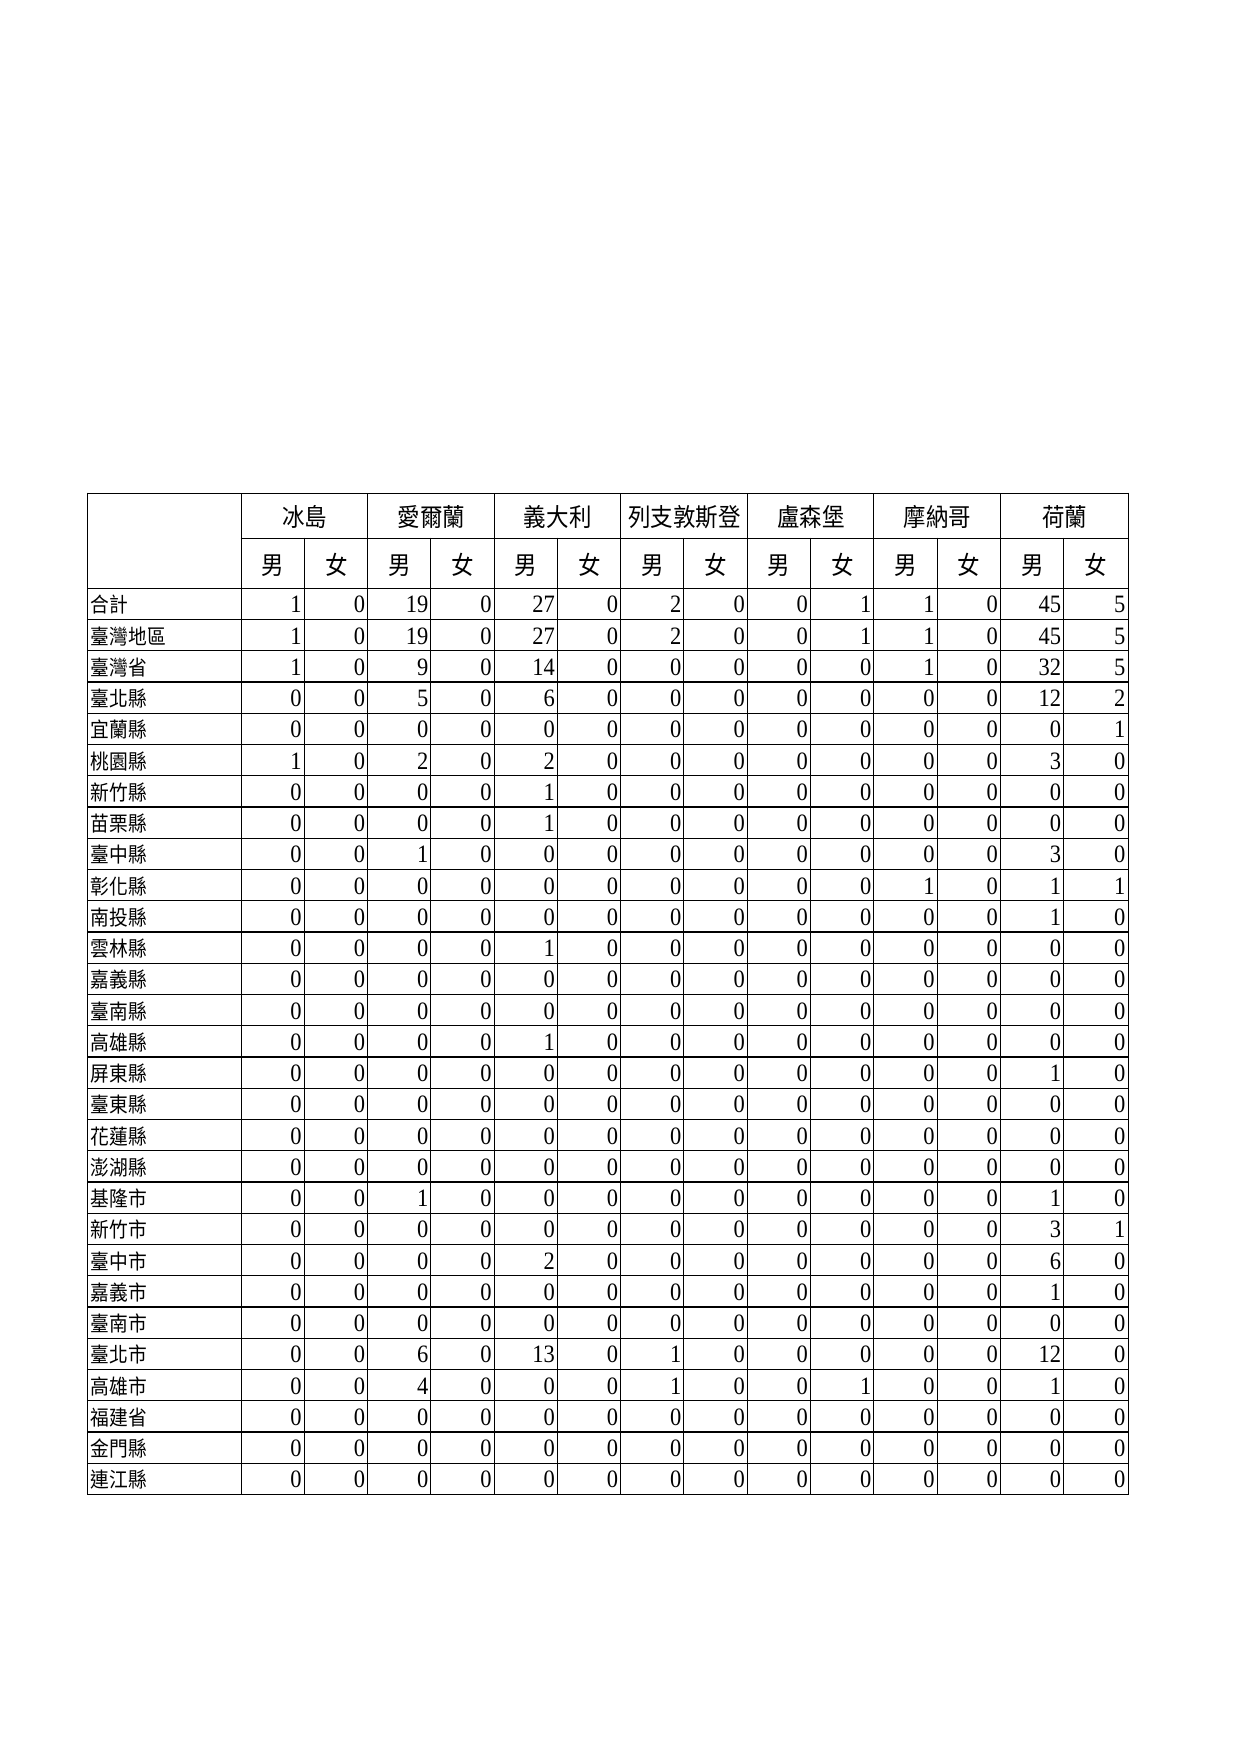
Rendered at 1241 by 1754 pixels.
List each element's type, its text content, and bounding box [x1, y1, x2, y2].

table_cell 0 [242, 1308, 304, 1338]
table_cell 0 [811, 1245, 873, 1275]
table_cell 0 [558, 1058, 620, 1088]
table_cell 0 [748, 683, 810, 713]
table_cell 基隆市 [88, 1183, 241, 1213]
table_cell 0 [748, 1089, 810, 1119]
table_cell 0 [1001, 1151, 1063, 1181]
table_cell 0 [558, 1120, 620, 1150]
table_cell 0 [431, 933, 494, 963]
table_cell 0 [811, 1214, 873, 1244]
table_cell 0 [242, 1026, 304, 1056]
table_cell 0 [431, 620, 494, 650]
table_cell 0 [748, 1308, 810, 1338]
table_cell 0 [938, 1433, 1000, 1463]
table_cell 0 [748, 714, 810, 744]
table_cell 0 [1064, 1245, 1128, 1275]
table_cell 0 [684, 839, 747, 869]
table_cell 0 [684, 620, 747, 650]
table_cell 0 [305, 714, 367, 744]
table_cell 4 [368, 1370, 430, 1400]
table_cell 0 [1001, 995, 1063, 1025]
table_cell 0 [811, 1308, 873, 1338]
table_cell 0 [684, 870, 747, 900]
table_cell 1 [495, 933, 557, 963]
table_cell 0 [1064, 901, 1128, 931]
table_cell 0 [748, 1120, 810, 1150]
table_cell 1 [621, 1339, 683, 1369]
table_cell 0 [874, 964, 937, 994]
table_cell 0 [621, 901, 683, 931]
table_cell 0 [874, 1433, 937, 1463]
table_cell 0 [431, 964, 494, 994]
table_cell 0 [621, 1026, 683, 1056]
table_cell 男 [1001, 539, 1063, 588]
table_cell 6 [1001, 1245, 1063, 1275]
table_cell 0 [621, 1058, 683, 1088]
table_cell 0 [558, 1401, 620, 1431]
table_cell 臺東縣 [88, 1089, 241, 1119]
table_cell 0 [1064, 1464, 1128, 1494]
table_cell 0 [431, 1276, 494, 1306]
table_cell 5 [1064, 651, 1128, 681]
table_cell 0 [1001, 1026, 1063, 1056]
table_cell 0 [811, 839, 873, 869]
table_cell 0 [558, 620, 620, 650]
table_cell 0 [748, 870, 810, 900]
table_cell 0 [684, 808, 747, 838]
table_header [88, 494, 241, 588]
table_cell 3 [1001, 745, 1063, 775]
table_header 愛爾蘭 [368, 494, 494, 538]
table_cell 0 [1001, 776, 1063, 806]
table_cell 0 [621, 714, 683, 744]
table_cell 0 [621, 776, 683, 806]
table_cell 0 [1001, 933, 1063, 963]
table_cell 0 [874, 1120, 937, 1150]
table_cell 1 [811, 1370, 873, 1400]
table_cell 臺灣省 [88, 651, 241, 681]
table_cell 0 [938, 1276, 1000, 1306]
table_cell 臺中縣 [88, 839, 241, 869]
table_cell 0 [242, 1058, 304, 1088]
table_cell 0 [305, 1120, 367, 1150]
table_cell 0 [242, 933, 304, 963]
table_cell 0 [558, 1214, 620, 1244]
table_cell 0 [684, 1401, 747, 1431]
table_cell 0 [1001, 1308, 1063, 1338]
table_cell 32 [1001, 651, 1063, 681]
table_cell 0 [558, 1151, 620, 1181]
table_cell 0 [874, 808, 937, 838]
table_cell 0 [874, 1089, 937, 1119]
table_cell 臺南縣 [88, 995, 241, 1025]
table_cell 0 [748, 808, 810, 838]
table_cell 男 [368, 539, 430, 588]
table_cell 0 [495, 1151, 557, 1181]
table_cell 0 [431, 1183, 494, 1213]
table_cell 0 [684, 1276, 747, 1306]
table_cell 0 [431, 1026, 494, 1056]
table_cell 0 [305, 683, 367, 713]
table_cell 0 [1064, 1276, 1128, 1306]
table_cell 0 [368, 933, 430, 963]
table_cell 0 [495, 995, 557, 1025]
table_cell 連江縣 [88, 1464, 241, 1494]
table_cell 女 [938, 539, 1000, 588]
table_cell 澎湖縣 [88, 1151, 241, 1181]
table_cell 45 [1001, 620, 1063, 650]
table_cell 0 [684, 651, 747, 681]
table_cell 1 [1001, 901, 1063, 931]
table_header 列支敦斯登 [621, 494, 747, 538]
table_cell 0 [874, 1464, 937, 1494]
table_cell 0 [621, 1433, 683, 1463]
table_header 冰島 [242, 494, 367, 538]
table_cell 0 [874, 1308, 937, 1338]
table_cell 0 [558, 839, 620, 869]
table_cell 0 [558, 651, 620, 681]
table_cell 0 [305, 776, 367, 806]
table_cell 0 [558, 1183, 620, 1213]
table_cell 臺灣地區 [88, 620, 241, 650]
table_cell 0 [431, 1433, 494, 1463]
table_header 荷蘭 [1001, 494, 1128, 538]
table_cell 0 [621, 1214, 683, 1244]
table_cell 南投縣 [88, 901, 241, 931]
table_cell 0 [1001, 1089, 1063, 1119]
table_cell 臺中市 [88, 1245, 241, 1275]
table_cell 9 [368, 651, 430, 681]
table_cell 0 [495, 1464, 557, 1494]
table_cell 1 [368, 1183, 430, 1213]
table_cell 3 [1001, 1214, 1063, 1244]
table_cell 5 [1064, 620, 1128, 650]
table_cell 0 [431, 870, 494, 900]
table_cell 0 [242, 901, 304, 931]
table_cell 嘉義市 [88, 1276, 241, 1306]
table_cell 0 [621, 1120, 683, 1150]
table_cell 0 [558, 1464, 620, 1494]
table_cell 男 [621, 539, 683, 588]
table_cell 臺南市 [88, 1308, 241, 1338]
table_cell 0 [938, 683, 1000, 713]
table_cell 0 [621, 933, 683, 963]
table_cell 0 [621, 1151, 683, 1181]
table_cell 0 [811, 1276, 873, 1306]
table_cell 0 [242, 870, 304, 900]
table_cell 0 [431, 1151, 494, 1181]
table_cell 0 [431, 1464, 494, 1494]
table_cell 臺北市 [88, 1339, 241, 1369]
table_cell 0 [368, 1151, 430, 1181]
table_cell 女 [558, 539, 620, 588]
table_cell 0 [811, 1026, 873, 1056]
table_cell 0 [495, 1308, 557, 1338]
table_cell 0 [431, 714, 494, 744]
table_cell 0 [811, 651, 873, 681]
table_cell 0 [305, 651, 367, 681]
table_cell 0 [748, 1058, 810, 1088]
table_cell 0 [748, 589, 810, 619]
table_cell 0 [874, 1214, 937, 1244]
table_cell 0 [938, 1089, 1000, 1119]
table_cell 0 [811, 776, 873, 806]
table_cell 女 [431, 539, 494, 588]
table_cell 0 [1064, 808, 1128, 838]
table_cell 1 [1001, 1183, 1063, 1213]
table_cell 0 [684, 714, 747, 744]
table_cell 0 [684, 1433, 747, 1463]
table_cell 0 [431, 1214, 494, 1244]
table_cell 0 [938, 1245, 1000, 1275]
table_cell 0 [621, 1183, 683, 1213]
table_cell 0 [938, 964, 1000, 994]
table_cell 0 [368, 1214, 430, 1244]
table_cell 0 [431, 589, 494, 619]
table_cell 0 [305, 1339, 367, 1369]
table_cell 0 [621, 995, 683, 1025]
table_cell 0 [811, 964, 873, 994]
table_cell 0 [811, 995, 873, 1025]
table_cell 0 [1064, 1433, 1128, 1463]
table_cell 1 [495, 776, 557, 806]
table_cell 0 [874, 776, 937, 806]
table_cell 0 [242, 964, 304, 994]
table_cell 男 [748, 539, 810, 588]
table_cell 0 [811, 1120, 873, 1150]
table_cell 0 [621, 683, 683, 713]
table_cell 0 [811, 1339, 873, 1369]
table_cell 0 [495, 964, 557, 994]
table_cell 0 [748, 1464, 810, 1494]
table_cell 0 [368, 870, 430, 900]
table_cell 0 [558, 1339, 620, 1369]
table_cell 0 [748, 1151, 810, 1181]
table_cell 0 [1064, 1089, 1128, 1119]
table_cell 19 [368, 620, 430, 650]
table_cell 0 [305, 1370, 367, 1400]
table_cell 0 [684, 1151, 747, 1181]
table_cell 0 [305, 620, 367, 650]
table_cell 2 [368, 745, 430, 775]
table_cell 0 [938, 933, 1000, 963]
table_cell 0 [1064, 964, 1128, 994]
table_cell 屏東縣 [88, 1058, 241, 1088]
table_cell 0 [368, 714, 430, 744]
table_cell 2 [495, 745, 557, 775]
table_cell 0 [874, 1026, 937, 1056]
table_cell 0 [938, 620, 1000, 650]
table_cell 0 [431, 839, 494, 869]
table_cell 0 [305, 1183, 367, 1213]
table_cell 0 [558, 808, 620, 838]
table_cell 5 [1064, 589, 1128, 619]
table_cell 0 [242, 1245, 304, 1275]
table_cell 0 [684, 1339, 747, 1369]
table_cell 0 [874, 1370, 937, 1400]
table_cell 1 [874, 651, 937, 681]
table_cell 0 [811, 1433, 873, 1463]
table_cell 0 [748, 995, 810, 1025]
table_cell 0 [621, 839, 683, 869]
table_cell 0 [938, 1214, 1000, 1244]
table_cell 1 [1001, 1370, 1063, 1400]
table_cell 彰化縣 [88, 870, 241, 900]
table_cell 0 [242, 839, 304, 869]
table_cell 0 [242, 714, 304, 744]
table_cell 1 [495, 808, 557, 838]
table_cell 0 [684, 589, 747, 619]
table_cell 男 [495, 539, 557, 588]
table_cell 0 [938, 1183, 1000, 1213]
table_cell 0 [874, 839, 937, 869]
table_cell 1 [1064, 870, 1128, 900]
table_cell 0 [368, 776, 430, 806]
table_cell 0 [495, 1183, 557, 1213]
table_cell 0 [1064, 776, 1128, 806]
table_cell 0 [621, 1464, 683, 1494]
table_cell 0 [1064, 1370, 1128, 1400]
table_cell 0 [938, 714, 1000, 744]
table_cell 0 [431, 745, 494, 775]
table_cell 0 [874, 1401, 937, 1431]
table_cell 0 [242, 1214, 304, 1244]
table_cell 0 [495, 714, 557, 744]
table_cell 0 [431, 1120, 494, 1150]
table_cell 0 [431, 776, 494, 806]
table_cell 0 [495, 1058, 557, 1088]
table_cell 0 [558, 1026, 620, 1056]
table_cell 1 [621, 1370, 683, 1400]
table_cell 0 [558, 589, 620, 619]
table_cell 0 [938, 651, 1000, 681]
table_cell 0 [684, 1058, 747, 1088]
table_cell 0 [305, 995, 367, 1025]
table_cell 0 [874, 1245, 937, 1275]
table_cell 0 [684, 1183, 747, 1213]
table_cell 0 [242, 808, 304, 838]
table_cell 0 [305, 808, 367, 838]
table_cell 0 [811, 714, 873, 744]
table_cell 1 [242, 745, 304, 775]
table_cell 0 [748, 1433, 810, 1463]
table_cell 0 [811, 1151, 873, 1181]
table_cell 0 [495, 839, 557, 869]
table_cell 0 [938, 776, 1000, 806]
table_header 盧森堡 [748, 494, 873, 538]
table_cell 0 [305, 870, 367, 900]
table_cell 1 [1064, 714, 1128, 744]
table_cell 2 [621, 589, 683, 619]
table_cell 0 [368, 808, 430, 838]
table_cell 0 [431, 901, 494, 931]
table_cell 0 [242, 995, 304, 1025]
table_cell 0 [938, 1370, 1000, 1400]
table_cell 0 [305, 745, 367, 775]
table_cell 0 [431, 1370, 494, 1400]
table_cell 0 [558, 901, 620, 931]
table_cell 0 [431, 1245, 494, 1275]
table_cell 男 [874, 539, 937, 588]
table_cell 0 [242, 1120, 304, 1150]
table_cell 6 [495, 683, 557, 713]
table_cell 0 [558, 870, 620, 900]
table_cell 0 [305, 964, 367, 994]
table_cell 0 [1064, 1120, 1128, 1150]
table_cell 0 [811, 901, 873, 931]
table_cell 0 [621, 1089, 683, 1119]
table_cell 0 [558, 714, 620, 744]
table_cell 0 [938, 1339, 1000, 1369]
table_cell 0 [305, 933, 367, 963]
table_cell 0 [495, 870, 557, 900]
table_cell 0 [305, 1276, 367, 1306]
table_cell 0 [1001, 1433, 1063, 1463]
table_cell 0 [242, 1089, 304, 1119]
table_cell 0 [368, 901, 430, 931]
table_cell 1 [242, 589, 304, 619]
table_cell 0 [368, 1401, 430, 1431]
table_cell 0 [874, 901, 937, 931]
table_cell 0 [621, 1245, 683, 1275]
table_cell 0 [684, 1370, 747, 1400]
table_cell 0 [684, 776, 747, 806]
table_cell 1 [242, 620, 304, 650]
table_cell 0 [811, 933, 873, 963]
table_cell 0 [495, 1433, 557, 1463]
table_cell 0 [558, 995, 620, 1025]
table_cell 0 [558, 933, 620, 963]
table_cell 0 [431, 1401, 494, 1431]
table_cell 0 [811, 1183, 873, 1213]
table_cell 0 [242, 1370, 304, 1400]
table_cell 男 [242, 539, 304, 588]
table_cell 桃園縣 [88, 745, 241, 775]
table_cell 14 [495, 651, 557, 681]
table_cell 0 [431, 1339, 494, 1369]
table_cell 宜蘭縣 [88, 714, 241, 744]
table_cell 0 [748, 964, 810, 994]
table_cell 0 [748, 933, 810, 963]
table_cell 0 [684, 1245, 747, 1275]
table_cell 0 [431, 995, 494, 1025]
table_cell 0 [621, 1401, 683, 1431]
table_cell 0 [1001, 964, 1063, 994]
table_cell 0 [684, 683, 747, 713]
table_cell 2 [1064, 683, 1128, 713]
table_cell 0 [938, 745, 1000, 775]
table_cell 0 [1064, 1058, 1128, 1088]
table_cell 0 [305, 901, 367, 931]
table_cell 1 [1001, 1058, 1063, 1088]
table_cell 0 [874, 683, 937, 713]
table_cell 27 [495, 589, 557, 619]
table_cell 0 [242, 776, 304, 806]
table_cell 0 [748, 1339, 810, 1369]
table_cell 13 [495, 1339, 557, 1369]
table_cell 0 [748, 1245, 810, 1275]
table_cell 0 [1064, 1151, 1128, 1181]
table_cell 1 [811, 589, 873, 619]
table_cell 0 [938, 901, 1000, 931]
table_cell 0 [748, 1183, 810, 1213]
table_cell 0 [495, 1401, 557, 1431]
table_cell 1 [1001, 1276, 1063, 1306]
table_cell 6 [368, 1339, 430, 1369]
table_cell 女 [684, 539, 747, 588]
table_cell 高雄市 [88, 1370, 241, 1400]
table_cell 0 [684, 1214, 747, 1244]
table_cell 0 [305, 839, 367, 869]
table_cell 0 [811, 808, 873, 838]
table_cell 1 [874, 870, 937, 900]
table_cell 新竹市 [88, 1214, 241, 1244]
table_cell 苗栗縣 [88, 808, 241, 838]
table_cell 0 [1001, 1120, 1063, 1150]
table_cell 19 [368, 589, 430, 619]
table_cell 0 [305, 1308, 367, 1338]
table_cell 0 [495, 1120, 557, 1150]
table_cell 0 [938, 870, 1000, 900]
table_cell 0 [938, 1026, 1000, 1056]
table_header 摩納哥 [874, 494, 1000, 538]
table_cell 0 [558, 776, 620, 806]
table_cell 0 [431, 1058, 494, 1088]
table_cell 0 [621, 964, 683, 994]
table_cell 0 [1064, 1308, 1128, 1338]
table_cell 27 [495, 620, 557, 650]
table_cell 0 [748, 839, 810, 869]
table_cell 金門縣 [88, 1433, 241, 1463]
table_cell 0 [305, 1151, 367, 1181]
table_cell 1 [1064, 1214, 1128, 1244]
table_cell 0 [242, 683, 304, 713]
table_cell 0 [305, 1026, 367, 1056]
table_cell 0 [368, 1026, 430, 1056]
table_header 義大利 [495, 494, 620, 538]
table_cell 0 [495, 1089, 557, 1119]
table_cell 0 [368, 995, 430, 1025]
table_cell 0 [495, 901, 557, 931]
table_cell 0 [1064, 1339, 1128, 1369]
table_cell 0 [938, 1151, 1000, 1181]
table_cell 0 [368, 1308, 430, 1338]
table_cell 女 [1064, 539, 1128, 588]
table_cell 0 [495, 1214, 557, 1244]
table_cell 0 [621, 651, 683, 681]
table_cell 0 [242, 1183, 304, 1213]
table_cell 12 [1001, 1339, 1063, 1369]
table_cell 0 [938, 808, 1000, 838]
table_cell 0 [874, 714, 937, 744]
table_cell 0 [1001, 1401, 1063, 1431]
table_cell 0 [748, 776, 810, 806]
table_cell 0 [558, 1370, 620, 1400]
table_cell 0 [748, 620, 810, 650]
table_cell 0 [874, 1058, 937, 1088]
table_cell 0 [1064, 745, 1128, 775]
table_cell 12 [1001, 683, 1063, 713]
table_cell 0 [684, 933, 747, 963]
table_cell 0 [1064, 839, 1128, 869]
table_cell 0 [748, 651, 810, 681]
table_cell 0 [874, 1183, 937, 1213]
table_cell 5 [368, 683, 430, 713]
table_cell 2 [495, 1245, 557, 1275]
table_cell 1 [368, 839, 430, 869]
table_cell 0 [811, 1089, 873, 1119]
table_cell 0 [431, 1089, 494, 1119]
table_cell 0 [811, 1464, 873, 1494]
table_cell 0 [874, 933, 937, 963]
table_cell 0 [938, 1308, 1000, 1338]
table_cell 0 [684, 901, 747, 931]
table_cell 花蓮縣 [88, 1120, 241, 1150]
table_cell 0 [495, 1370, 557, 1400]
table_cell 0 [1064, 1401, 1128, 1431]
table_cell 0 [1064, 995, 1128, 1025]
table_cell 0 [558, 1276, 620, 1306]
table_cell 0 [305, 1401, 367, 1431]
table_cell 0 [368, 1464, 430, 1494]
table_cell 0 [242, 1339, 304, 1369]
table_cell 0 [621, 1276, 683, 1306]
table_cell 0 [874, 1339, 937, 1369]
table_cell 0 [242, 1433, 304, 1463]
table_cell 0 [368, 1058, 430, 1088]
table_cell 0 [558, 1433, 620, 1463]
table_cell 0 [874, 995, 937, 1025]
table_cell 0 [558, 1089, 620, 1119]
table_cell 0 [621, 745, 683, 775]
table_cell 0 [305, 1433, 367, 1463]
table_cell 0 [368, 1120, 430, 1150]
table_cell 0 [621, 1308, 683, 1338]
table_cell 0 [1064, 1183, 1128, 1213]
table_cell 嘉義縣 [88, 964, 241, 994]
table_cell 0 [874, 1276, 937, 1306]
table_cell 0 [242, 1276, 304, 1306]
table_cell 0 [938, 1401, 1000, 1431]
table_cell 0 [368, 1245, 430, 1275]
table_cell 0 [1001, 714, 1063, 744]
table_cell 1 [242, 651, 304, 681]
table_cell 0 [684, 1089, 747, 1119]
table_cell 0 [368, 964, 430, 994]
table_cell 0 [938, 839, 1000, 869]
table_cell 0 [938, 1120, 1000, 1150]
table_cell 0 [242, 1401, 304, 1431]
table_cell 高雄縣 [88, 1026, 241, 1056]
table_cell 0 [811, 1058, 873, 1088]
table_cell 0 [938, 1464, 1000, 1494]
table_cell 0 [242, 1151, 304, 1181]
table_cell 0 [684, 964, 747, 994]
table_cell 0 [874, 1151, 937, 1181]
table_cell 0 [684, 995, 747, 1025]
table_cell 0 [811, 683, 873, 713]
table_cell 0 [368, 1433, 430, 1463]
table_cell 0 [748, 1026, 810, 1056]
table_cell 0 [305, 1245, 367, 1275]
table_cell 1 [874, 589, 937, 619]
table_cell 0 [431, 808, 494, 838]
table_cell 女 [305, 539, 367, 588]
table_cell 0 [558, 964, 620, 994]
table_cell 0 [748, 901, 810, 931]
table_cell 1 [811, 620, 873, 650]
table_cell 0 [305, 1214, 367, 1244]
table_cell 0 [811, 1401, 873, 1431]
table_cell 合計 [88, 589, 241, 619]
table_cell 0 [242, 1464, 304, 1494]
table_cell 0 [431, 651, 494, 681]
table_cell 0 [305, 1089, 367, 1119]
table_cell 0 [684, 1464, 747, 1494]
table_cell 新竹縣 [88, 776, 241, 806]
table_cell 0 [684, 745, 747, 775]
table_cell 0 [558, 683, 620, 713]
table_cell 0 [305, 1464, 367, 1494]
table_cell 0 [1064, 1026, 1128, 1056]
table_cell 0 [748, 1214, 810, 1244]
table_cell 0 [558, 1308, 620, 1338]
table_cell 0 [748, 745, 810, 775]
table_cell 0 [748, 1370, 810, 1400]
table_cell 0 [684, 1120, 747, 1150]
table_cell 福建省 [88, 1401, 241, 1431]
table_cell 0 [748, 1401, 810, 1431]
table_cell 1 [874, 620, 937, 650]
table_cell 0 [684, 1026, 747, 1056]
table_cell 0 [748, 1276, 810, 1306]
table_cell 2 [621, 620, 683, 650]
table_cell 0 [684, 1308, 747, 1338]
table_cell 0 [495, 1276, 557, 1306]
table_cell 1 [1001, 870, 1063, 900]
table_cell 0 [938, 1058, 1000, 1088]
table_cell 臺北縣 [88, 683, 241, 713]
table_cell 45 [1001, 589, 1063, 619]
table_cell 0 [305, 589, 367, 619]
table_cell 0 [558, 1245, 620, 1275]
table_cell 0 [558, 745, 620, 775]
table_cell 0 [811, 745, 873, 775]
table_cell 0 [1001, 808, 1063, 838]
table_cell 0 [368, 1089, 430, 1119]
table_cell 0 [1064, 933, 1128, 963]
table_cell 0 [431, 1308, 494, 1338]
table_cell 雲林縣 [88, 933, 241, 963]
table_cell 0 [874, 745, 937, 775]
table_cell 0 [938, 995, 1000, 1025]
table_cell 0 [368, 1276, 430, 1306]
table_cell 3 [1001, 839, 1063, 869]
table_cell 0 [621, 808, 683, 838]
table_cell 0 [305, 1058, 367, 1088]
table_cell 0 [431, 683, 494, 713]
table_cell 0 [811, 870, 873, 900]
table_cell 女 [811, 539, 873, 588]
table_cell 1 [495, 1026, 557, 1056]
table_cell 0 [938, 589, 1000, 619]
table_cell 0 [1001, 1464, 1063, 1494]
table_cell 0 [621, 870, 683, 900]
